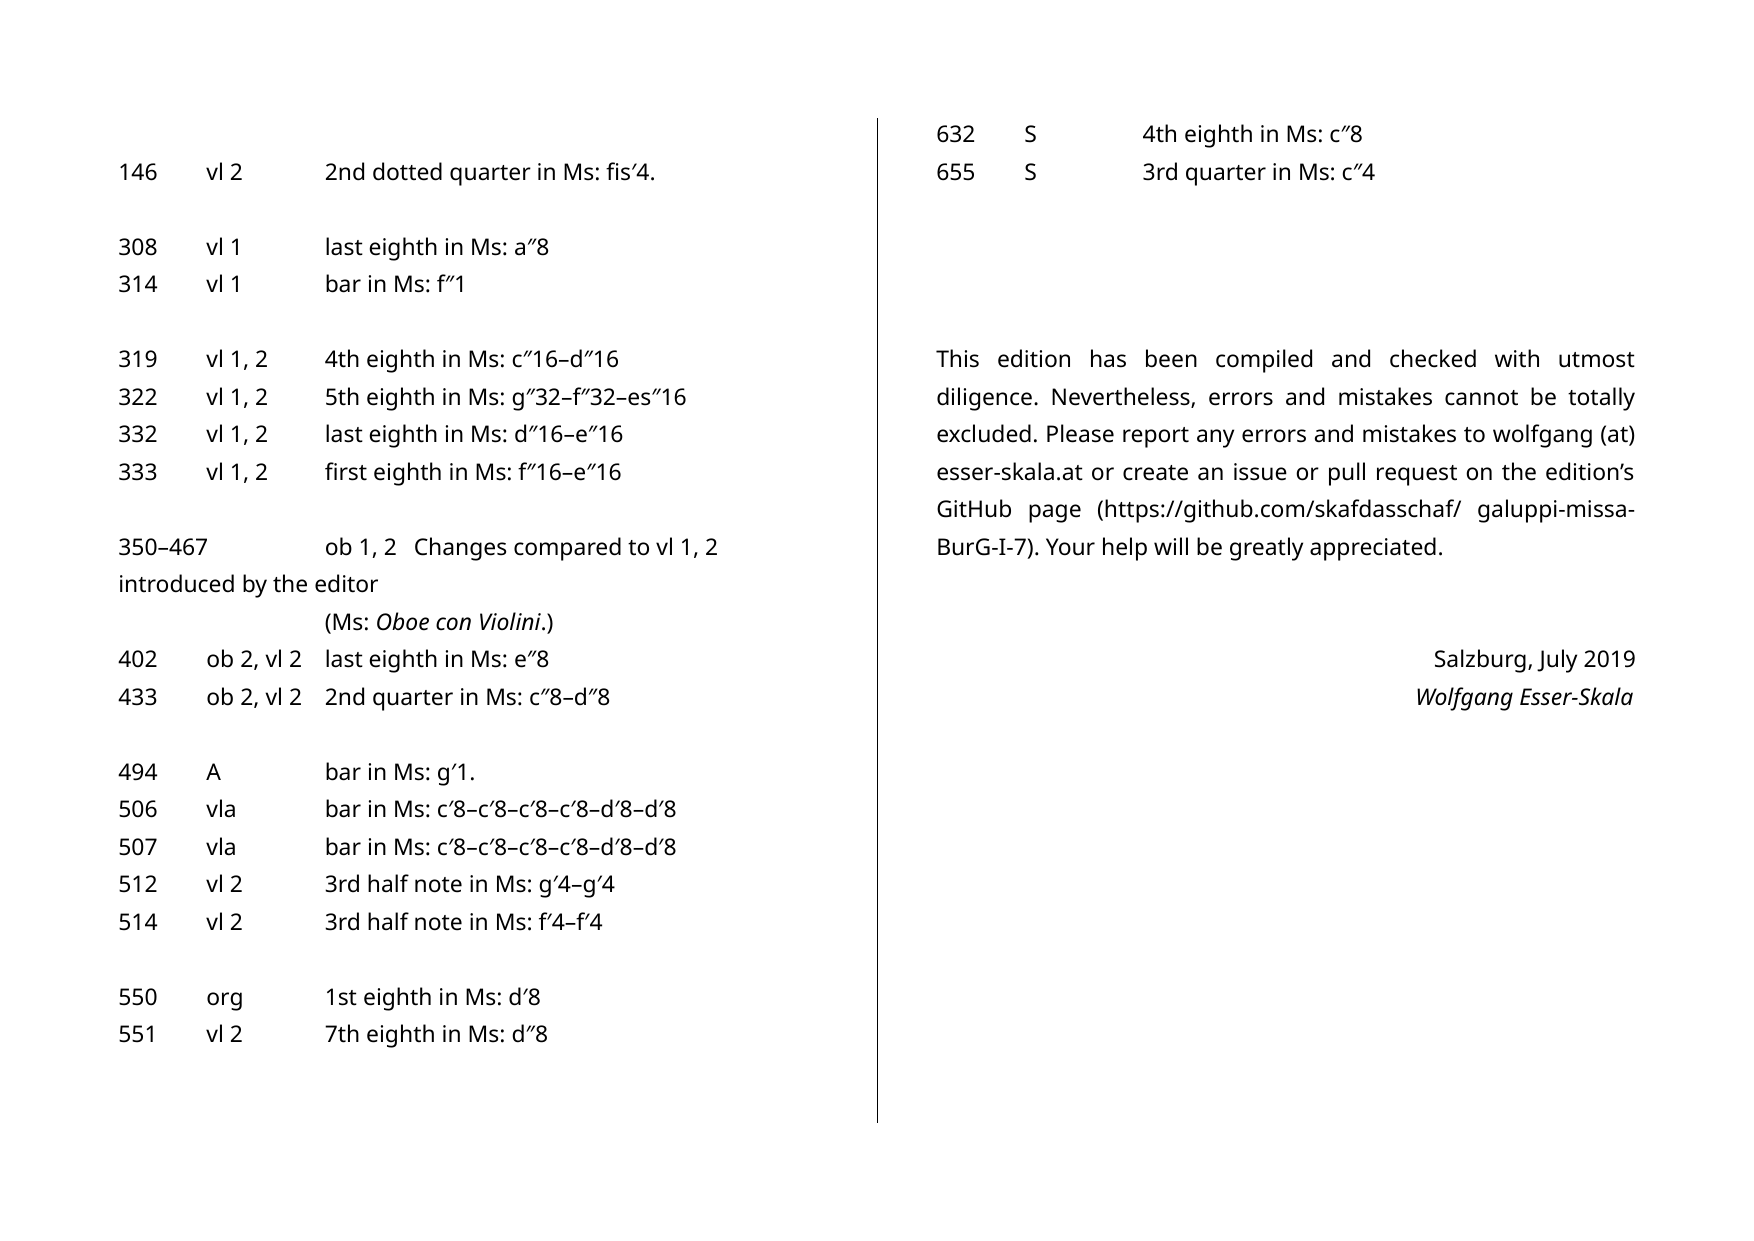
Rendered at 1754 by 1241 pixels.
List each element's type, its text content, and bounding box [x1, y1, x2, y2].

text 146 vl 2 2nd dotted quarter in Ms: fis′4. 308 vl 1 last eighth in Ms: a″8 314 vl 1 bar in Ms: f″1 319 vl 1, 2 4th eighth in Ms: c″16–d″16 322 vl 1, 2 5th eighth in Ms: g″32–f″32–es″16 332 vl 1, 2 last eighth in Ms: d″16–e″16 333 vl 1, 2 first eighth in Ms: f″16–e″16 350–467 ob 1, 2 Changes compared to vl 1, 2 introduced by the editor (Ms: Oboe con Violini.) 402 ob 2, vl 2 last eighth in Ms: e″8 433 ob 2, vl 2 2nd quarter in Ms: c″8–d″8 494 A bar in Ms: g′1. 506 vla bar in Ms: c′8–c′8–c′8–c′8–d′8–d′8 507 vla bar in Ms: c′8–c′8–c′8–c′8–d′8–d′8 512 vl 2 3rd half note in Ms: g′4–g′4 514 vl 2 3rd half note in Ms: f′4–f′4 550 org 1st eighth in Ms: d′8 551 vl 2 7th eighth in Ms: d″8 [118, 118, 818, 1087]
text Salzburg, July 2019 Wolfgang Esser-Skala [936, 643, 1636, 712]
text This edition has been compiled and checked with utmost diligence. Nevertheless, errors and mistakes cannot be totally excluded. Please report any errors and mistakes to wolfgang (at) esser-skala.at or create an issue or pull request on the edition’s GitHub page (https://github.com/skafdasschaf/ galuppi-missa-BurG-I-7). Your help will be greatly appreciated. [936, 343, 1636, 562]
text 632 S 4th eighth in Ms: c″8 655 S 3rd quarter in Ms: c″4 [936, 118, 1636, 337]
